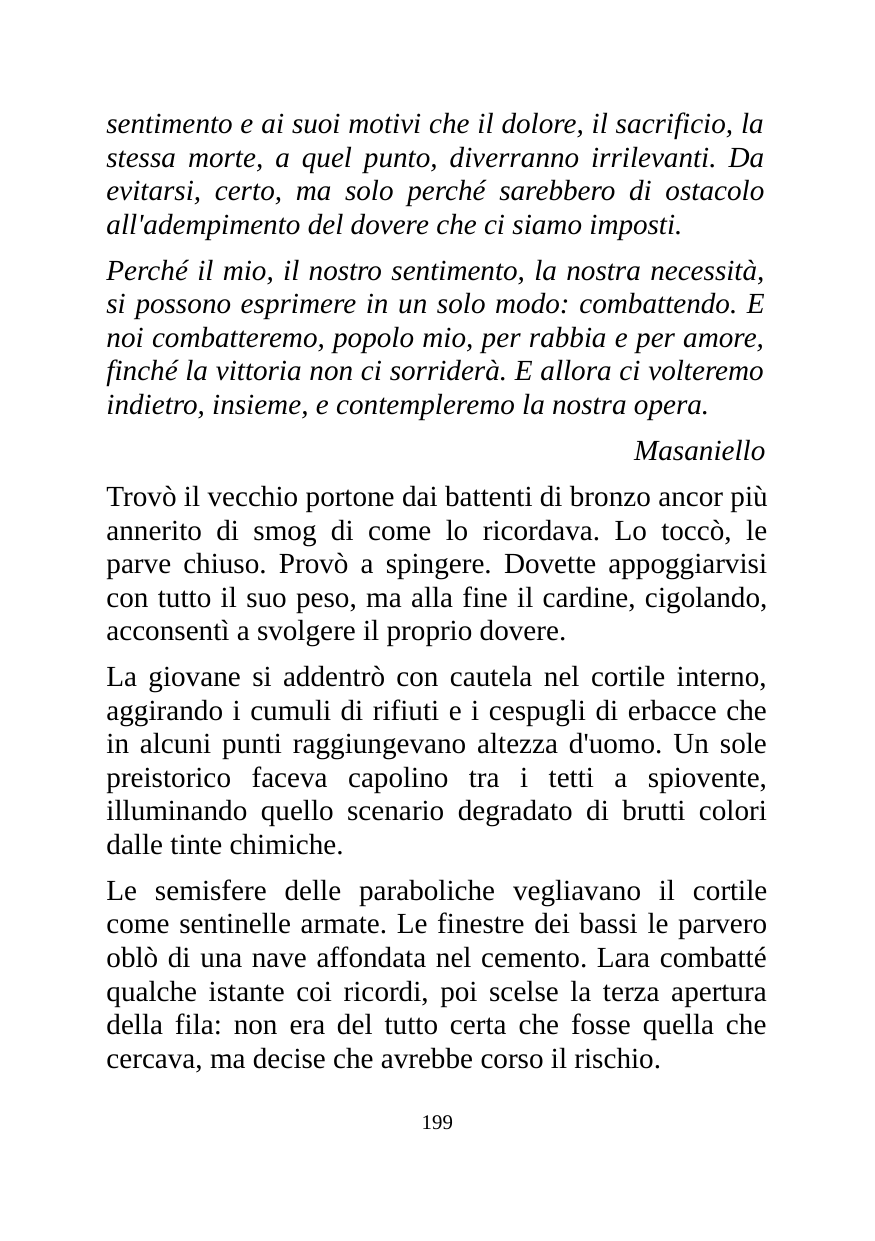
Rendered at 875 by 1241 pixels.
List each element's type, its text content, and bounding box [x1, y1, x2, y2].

text Perché il mio, il nostro sentimento, la nostra necessità, si possono esprimere in un solo modo: combattendo. E noi combatteremo, popolo mio, per rabbia e per amore, finché la vittoria non ci sorriderà. E allora ci volteremo indietro, insieme, e contempleremo la nostra opera. [106, 253, 768, 421]
text Trovò il vecchio portone dai battenti di bronzo ancor più annerito di smog di come lo ricordava. Lo toccò, le parve chiuso. Provò a spingere. Dovette appoggiarvisi con tutto il suo peso, ma alla fine il cardine, cigolando, acconsentì a svolgere il proprio dovere. [106, 479, 768, 647]
text La giovane si addentrò con cautela nel cortile interno, aggirando i cumuli di rifiuti e i cespugli di erbacce che in alcuni punti raggiungevano altezza d'uomo. Un sole preistorico faceva capolino tra i tetti a spiovente, illuminando quello scenario degradato di brutti colori dalle tinte chimiche. [106, 659, 768, 861]
text Masaniello [106, 433, 768, 467]
text sentimento e ai suoi motivi che il dolore, il sacrificio, la stessa morte, a quel punto, diverranno irrilevanti. Da evitarsi, certo, ma solo perché sarebbero di ostacolo all'adempimento del dovere che ci siamo imposti. [106, 106, 768, 240]
text Le semisfere delle paraboliche vegliavano il cortile come sentinelle armate. Le finestre dei bassi le parvero oblò di una nave affondata nel cemento. Lara combatté qualche istante coi ricordi, poi scelse la terza apertura della fila: non era del tutto certa che fosse quella che cercava, ma decise che avrebbe corso il rischio. [106, 873, 768, 1074]
